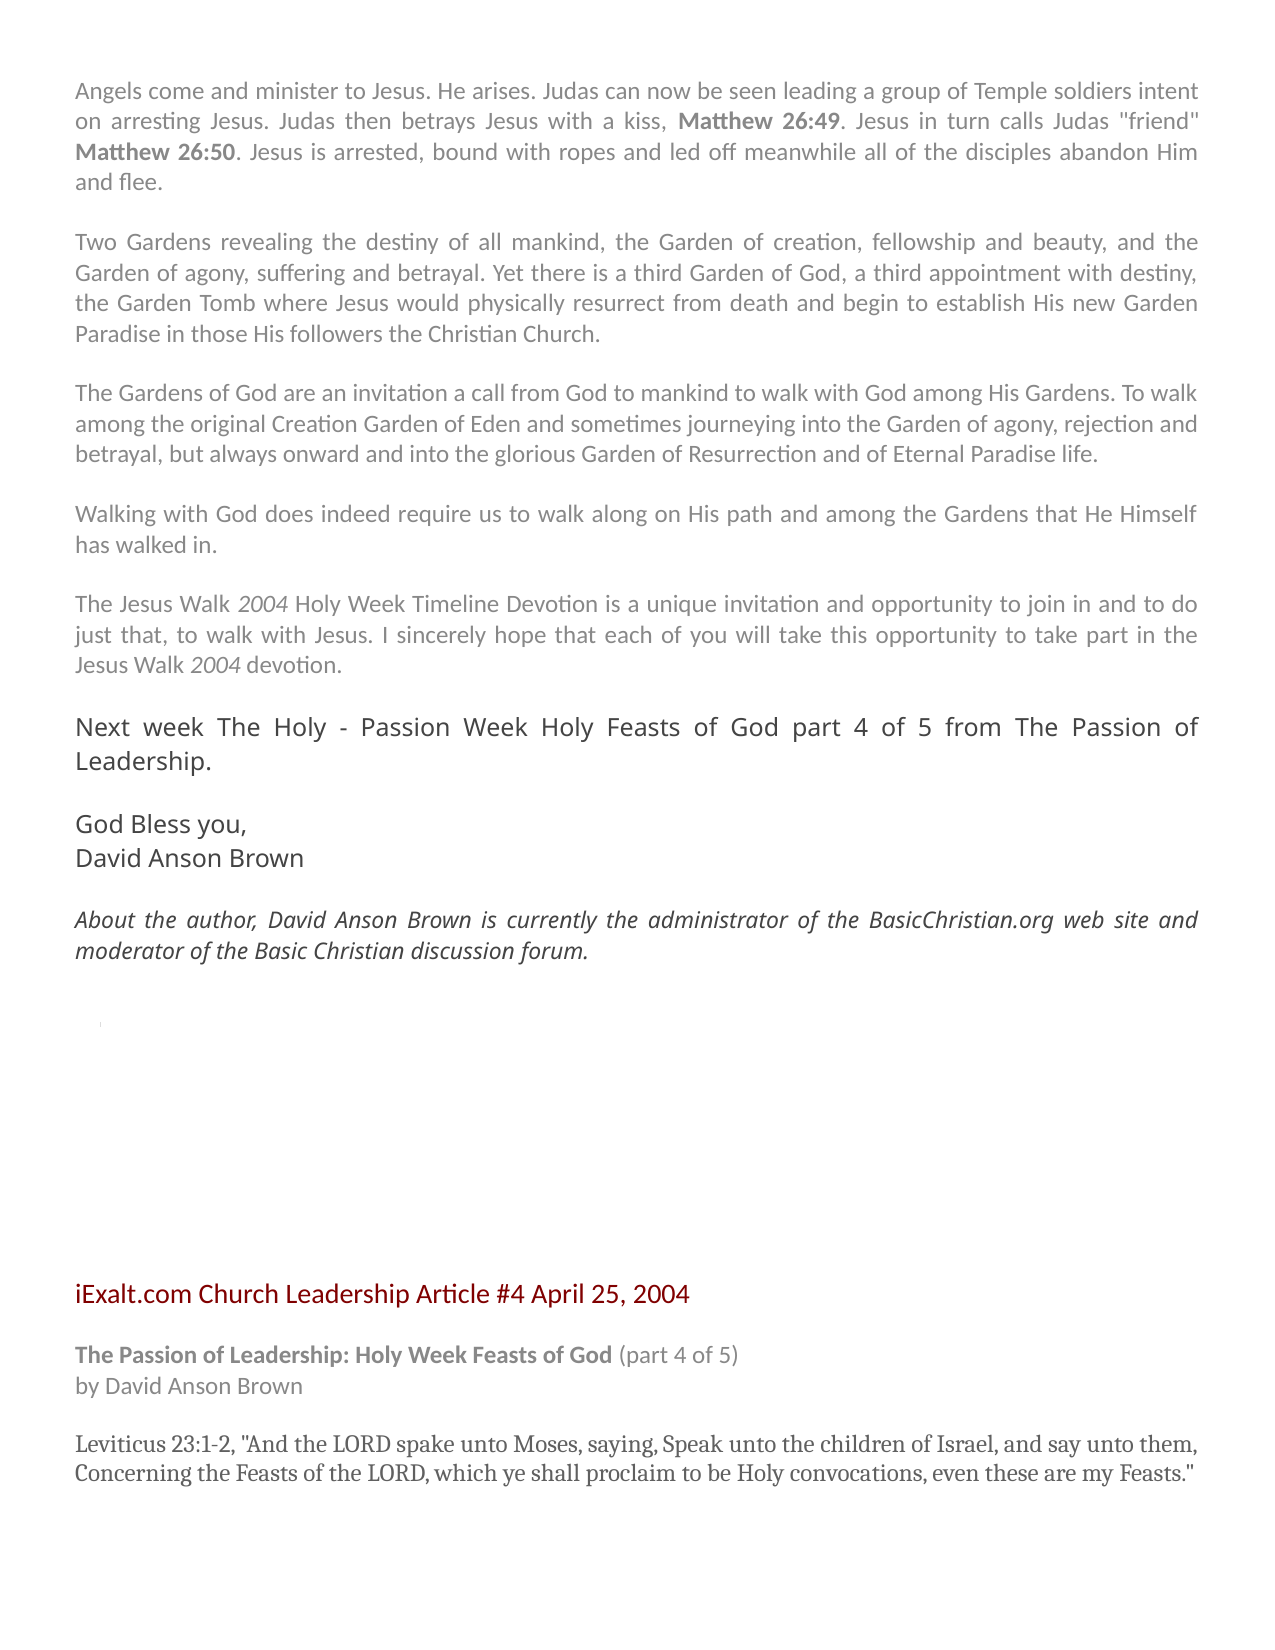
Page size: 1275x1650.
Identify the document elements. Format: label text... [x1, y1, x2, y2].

text The Passion of Leadership: Holy Week Feasts of God (part 4 of 5) by David Anson Brown [75, 1339, 1200, 1401]
text Two Gardens revealing the destiny of all mankind, the Garden of creation, fellowship and beauty, and the Garden of agony, suffering and betrayal. Yet there is a third Garden of God, a third appointment with destiny, the Garden Tomb where Jesus would physically resurrect from death and begin to establish His new Garden Paradise in those His followers the Christian Church. [75, 226, 1200, 348]
subtitle iExalt.com Church Leadership Article #4 April 25, 2004 [75, 1276, 1200, 1310]
text God Bless you, David Anson Brown [75, 806, 1200, 874]
text Leviticus 23:1-2, "And the LORD spake unto Moses, saying, Speak unto the children of Israel, and say unto them, Concerning the Feasts of the LORD, which ye shall proclaim to be Holy convocations, even these are my Feasts." [75, 1430, 1200, 1487]
text Walking with God does indeed require us to walk along on His path and among the Gardens that He Himself has walked in. [75, 498, 1200, 559]
text Angels come and minister to Jesus. He arises. Judas can now be seen leading a group of Temple soldiers intent on arresting Jesus. Judas then betrays Jesus with a kiss, Matthew 26:49. Jesus in turn calls Judas "friend" Matthew 26:50. Jesus is arrested, bound with ropes and led off meanwhile all of the disciples abandon Him and flee. [75, 75, 1200, 197]
text The Gardens of God are an invitation a call from God to mankind to walk with God among His Gardens. To walk among the original Creation Garden of Eden and sometimes journeying into the Garden of agony, rejection and betrayal, but always onward and into the glorious Garden of Resurrection and of Eternal Paradise life. [75, 377, 1200, 469]
text Next week The Holy - Passion Week Holy Feasts of God part 4 of 5 from The Passion of Leadership. [75, 709, 1200, 777]
text The Jesus Walk 2004 Holy Week Timeline Devotion is a unique invitation and opportunity to join in and to do just that, to walk with Jesus. I sincerely hope that each of you will take this opportunity to take part in the Jesus Walk 2004 devotion. [75, 588, 1200, 680]
text About the author, David Anson Brown is currently the administrator of the BasicChristian.org web site and moderator of the Basic Christian discussion forum. [75, 904, 1200, 966]
